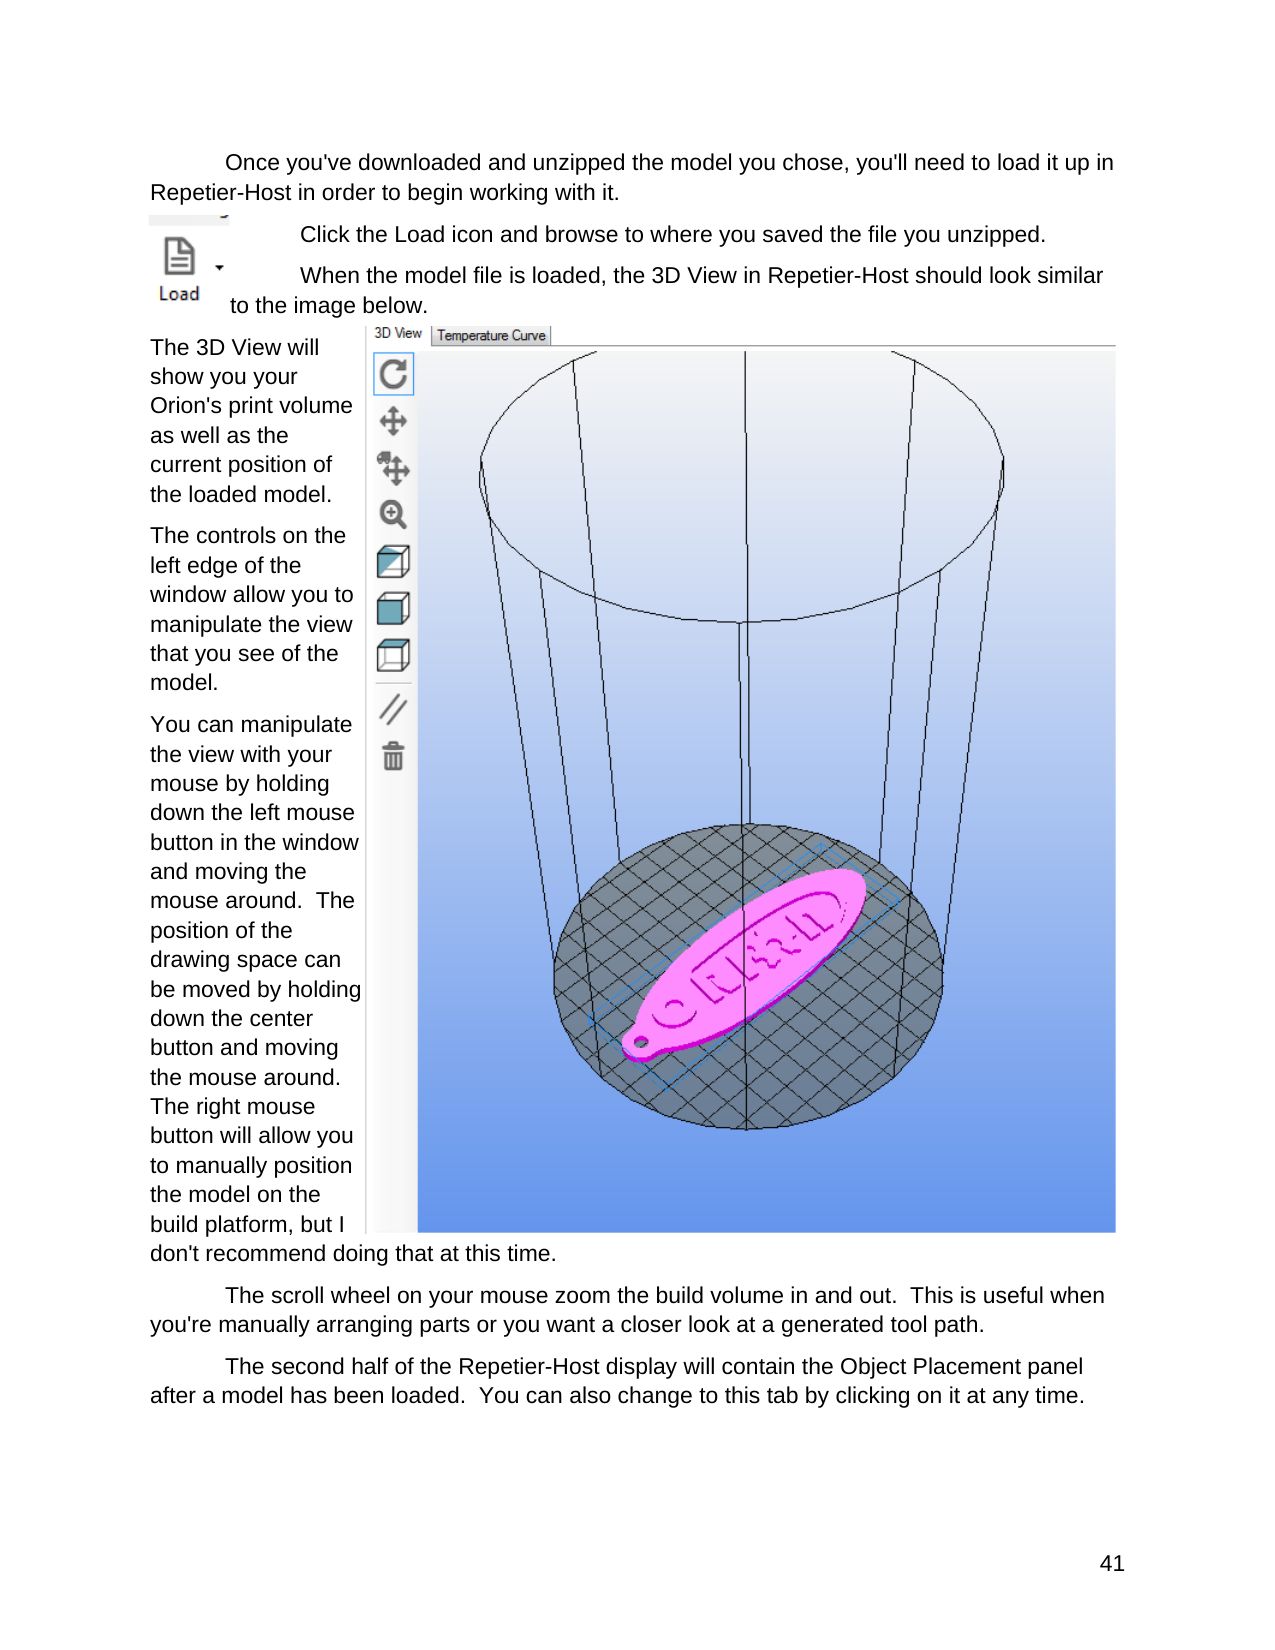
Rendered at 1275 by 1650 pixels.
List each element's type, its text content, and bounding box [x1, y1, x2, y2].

text The scroll wheel on your mouse zoom the build volume in and out. This is useful when you're manually arranging parts or you want a closer look at a generated tool path. [150, 1282, 1125, 1337]
text You can manipulate the view with your mouse by holding down the left mouse button in the window and moving the mouse around. The position of the drawing space can be moved by holding down the center button and moving the mouse around. The right mouse button will allow you to manually position the model on the build platform, but I don't recommend doing that at this time. [150, 712, 1125, 1266]
text When the model file is loaded, the 3D View in Repetier-Host should look similar to the image below. [150, 263, 1125, 318]
picture [365, 326, 1116, 1234]
picture [148, 215, 230, 310]
text The controls on the left edge of the window allow you to manipulate the view that you see of the model. [150, 523, 365, 696]
text Click the Load icon and browse to where you saved the file you unzipped. [230, 221, 1125, 247]
text Once you've downloaded and unzipped the model you chose, you'll need to load it up in Repetier-Host in order to begin working with it. [150, 150, 1125, 205]
text The 3D View will show you your Orion's print volume as well as the current position of the loaded model. [150, 334, 365, 507]
text The second half of the Repetier-Host display will contain the Object Placement panel after a model has been loaded. You can also change to this tab by clicking on it at any time. [150, 1354, 1125, 1409]
